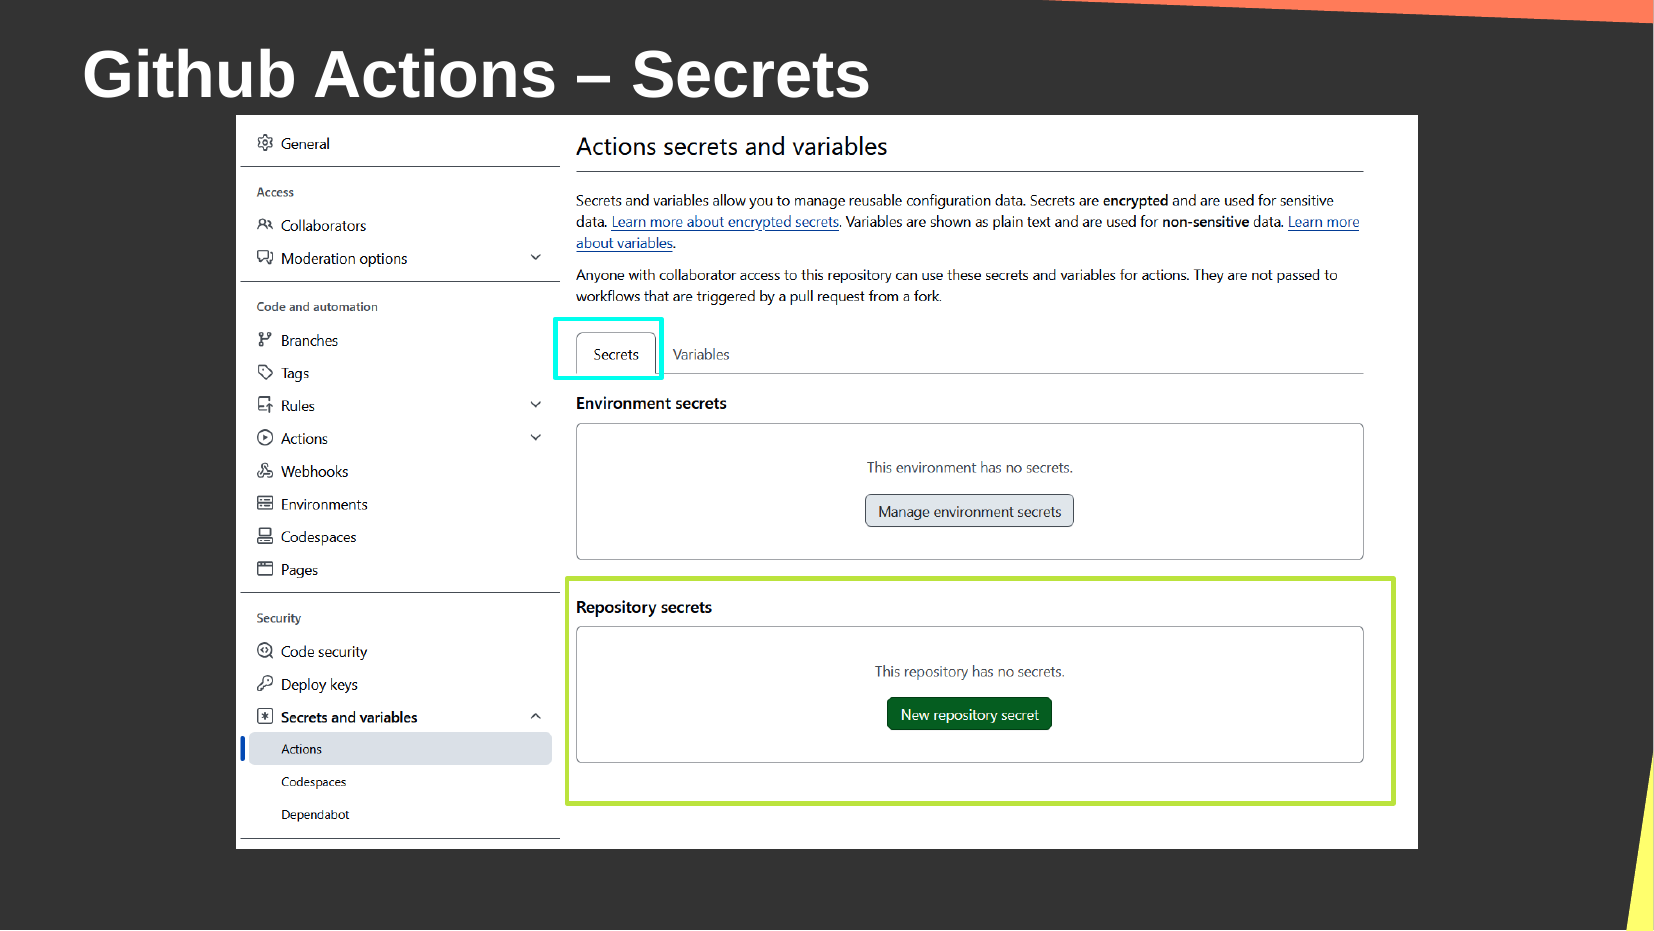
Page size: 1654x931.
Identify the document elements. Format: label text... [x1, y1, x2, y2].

picture [236, 115, 1418, 849]
text_box [1626, 746, 1654, 931]
text_box [1042, 0, 1654, 24]
title Github Actions – Secrets [82, 37, 1489, 113]
